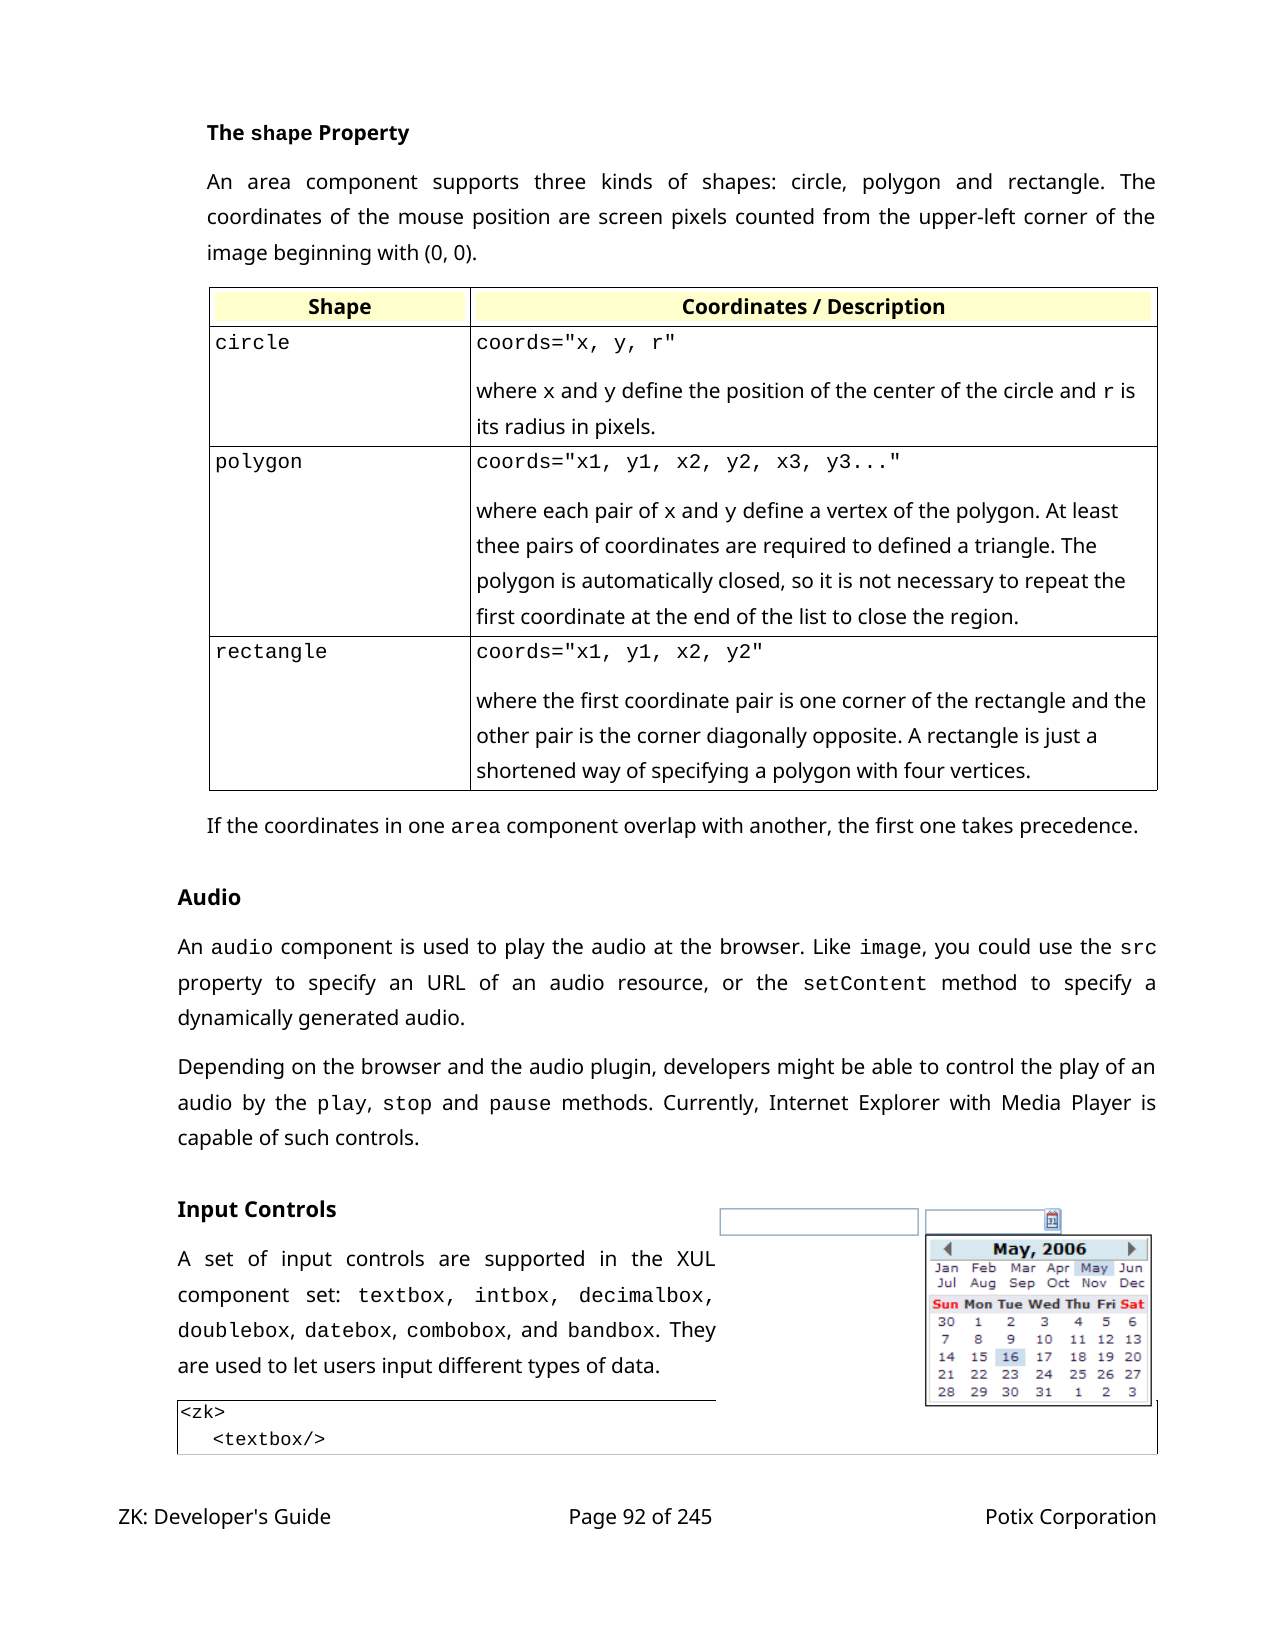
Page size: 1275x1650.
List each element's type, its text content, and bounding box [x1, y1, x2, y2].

text A set of input controls are supported in the XUL component set: textbox, intbox, decimalbox, doublebox, datebox, combobox, and bandbox. They are used to let users input different types of data. [177, 1244, 716, 1379]
subtitle Audio [177, 882, 1157, 912]
text An area component supports three kinds of shapes: circle, polygon and rectangle. The coordinates of the mouse position are screen pixels counted from the upper-left corner of the image beginning with (0, 0). [207, 167, 1157, 266]
table_cell circle [210, 327, 470, 446]
table_cell rectangle [210, 637, 470, 790]
subtitle Input Controls [177, 1194, 1157, 1224]
text <textbox/> [178, 1427, 1157, 1454]
text <zk> [178, 1401, 1157, 1424]
table_cell coords="x1, y1, x2, y2, x3, y3..." where each pair of x and y define a vertex of the polygon. At least thee pairs of coordinates are required to defined a triangle. The polygon is automatically closed, so it is not necessary to repeat the first coordinate at the end of the list to close the region. [471, 447, 1157, 636]
table_cell coords="x1, y1, x2, y2" where the first coordinate pair is one corner of the rectangle and the other pair is the corner diagonally opposite. A rectangle is just a shortened way of specifying a polygon with four vertices. [471, 637, 1157, 790]
text An audio component is used to play the audio at the browser. Like image, you could use the src property to specify an URL of an audio resource, or the setContent method to specify a dynamically generated audio. [177, 932, 1157, 1032]
picture [716, 1202, 1157, 1409]
table_cell coords="x, y, r" where x and y define the position of the center of the circle and r is its radius in pixels. [471, 327, 1157, 446]
table_cell polygon [210, 447, 470, 636]
subtitle The shape Property [207, 118, 1157, 147]
table_header Coordinates / Description [471, 288, 1157, 326]
text Depending on the browser and the audio plugin, developers might be able to control the play of an audio by the play, stop and pause methods. Currently, Internet Explorer with Media Player is capable of such controls. [177, 1052, 1157, 1151]
text If the coordinates in one area component overlap with another, the first one takes precedence. [207, 811, 1157, 839]
table_header Shape [210, 288, 470, 326]
